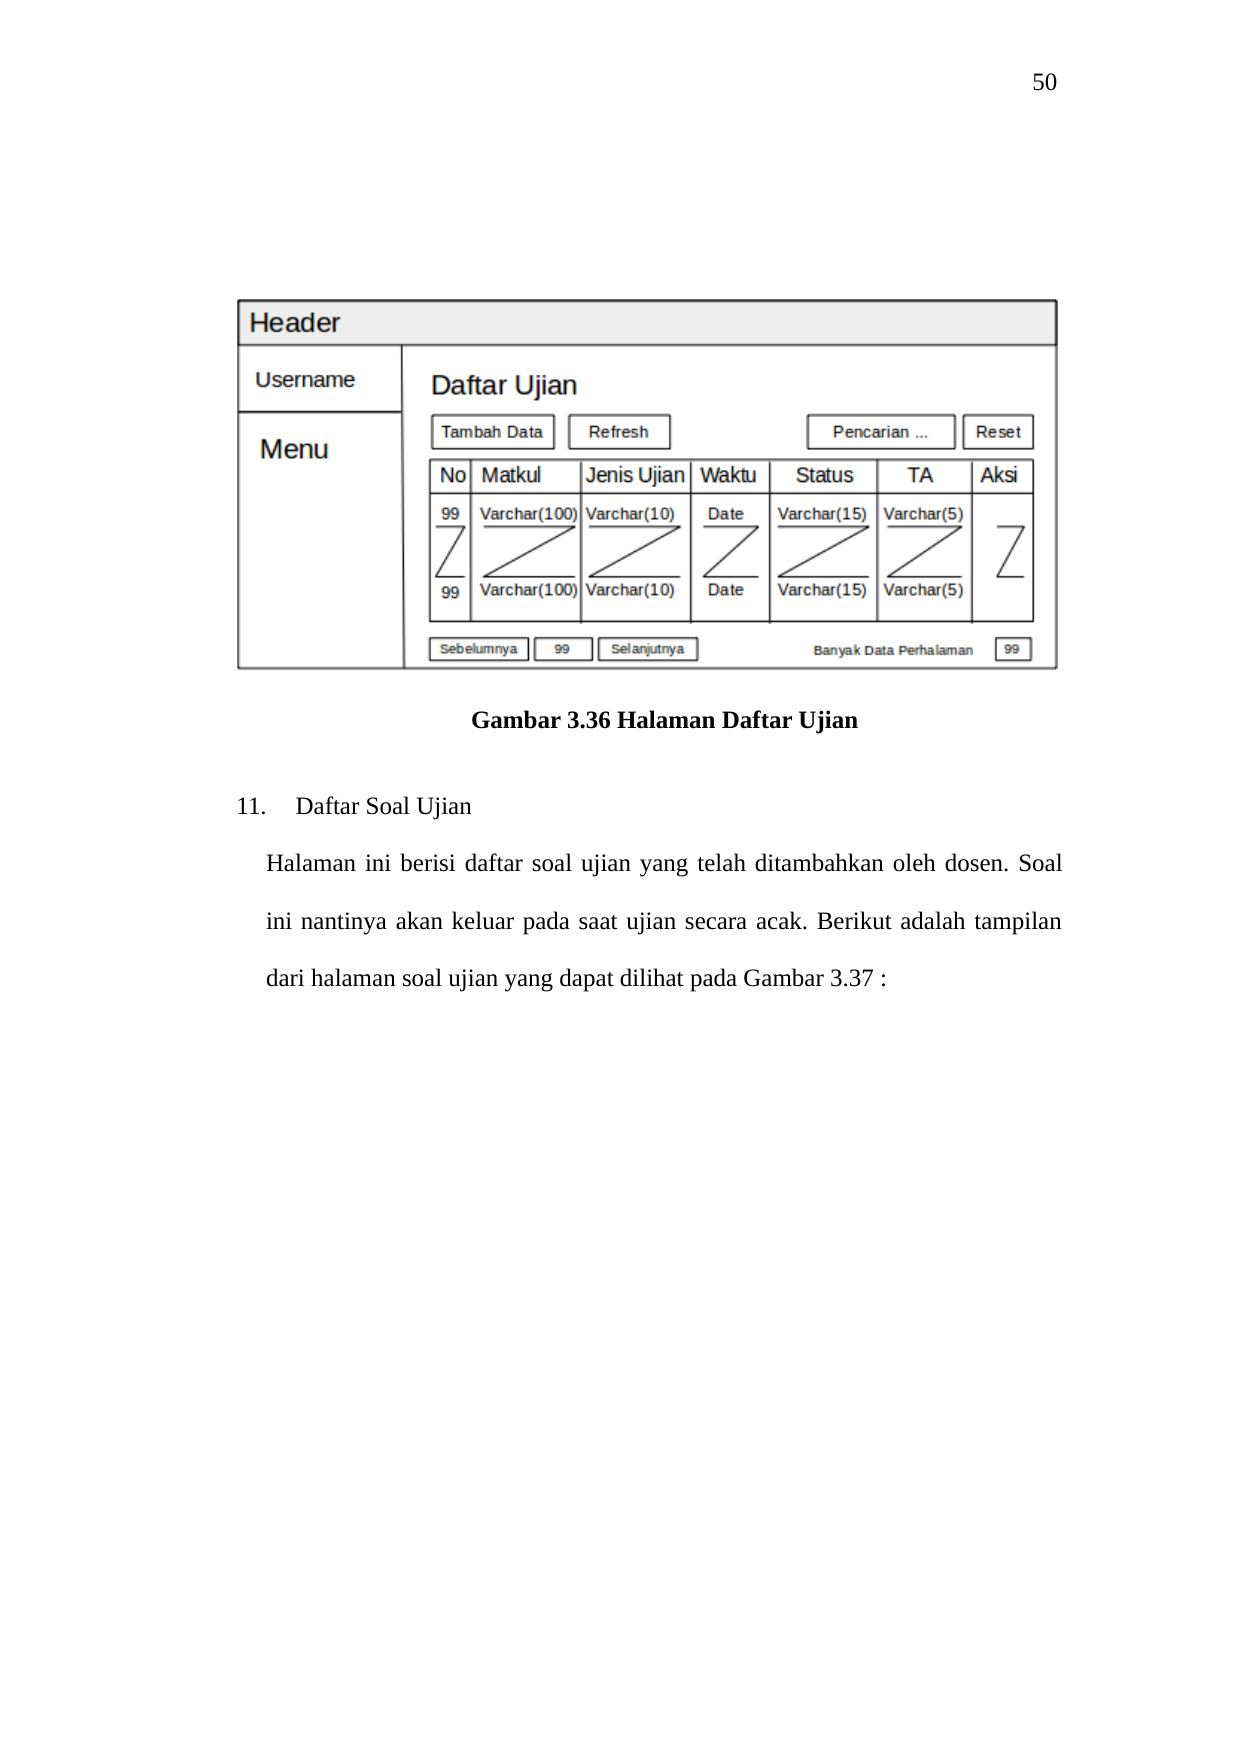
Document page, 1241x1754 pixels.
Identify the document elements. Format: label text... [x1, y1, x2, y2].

picture [236, 295, 1064, 676]
list Gambar 3.36 Halaman Daftar Ujian [236, 676, 1063, 733]
list Halaman ini berisi daftar soal ujian yang telah ditambahkan oleh dosen. Soal ini nantinya akan keluar pada saat ujian secara acak. Berikut adalah tampilan dari halaman soal ujian yang dapat dilihat pada Gambar 3.37 : [236, 848, 1063, 992]
list Daftar Soal Ujian [236, 791, 1063, 820]
